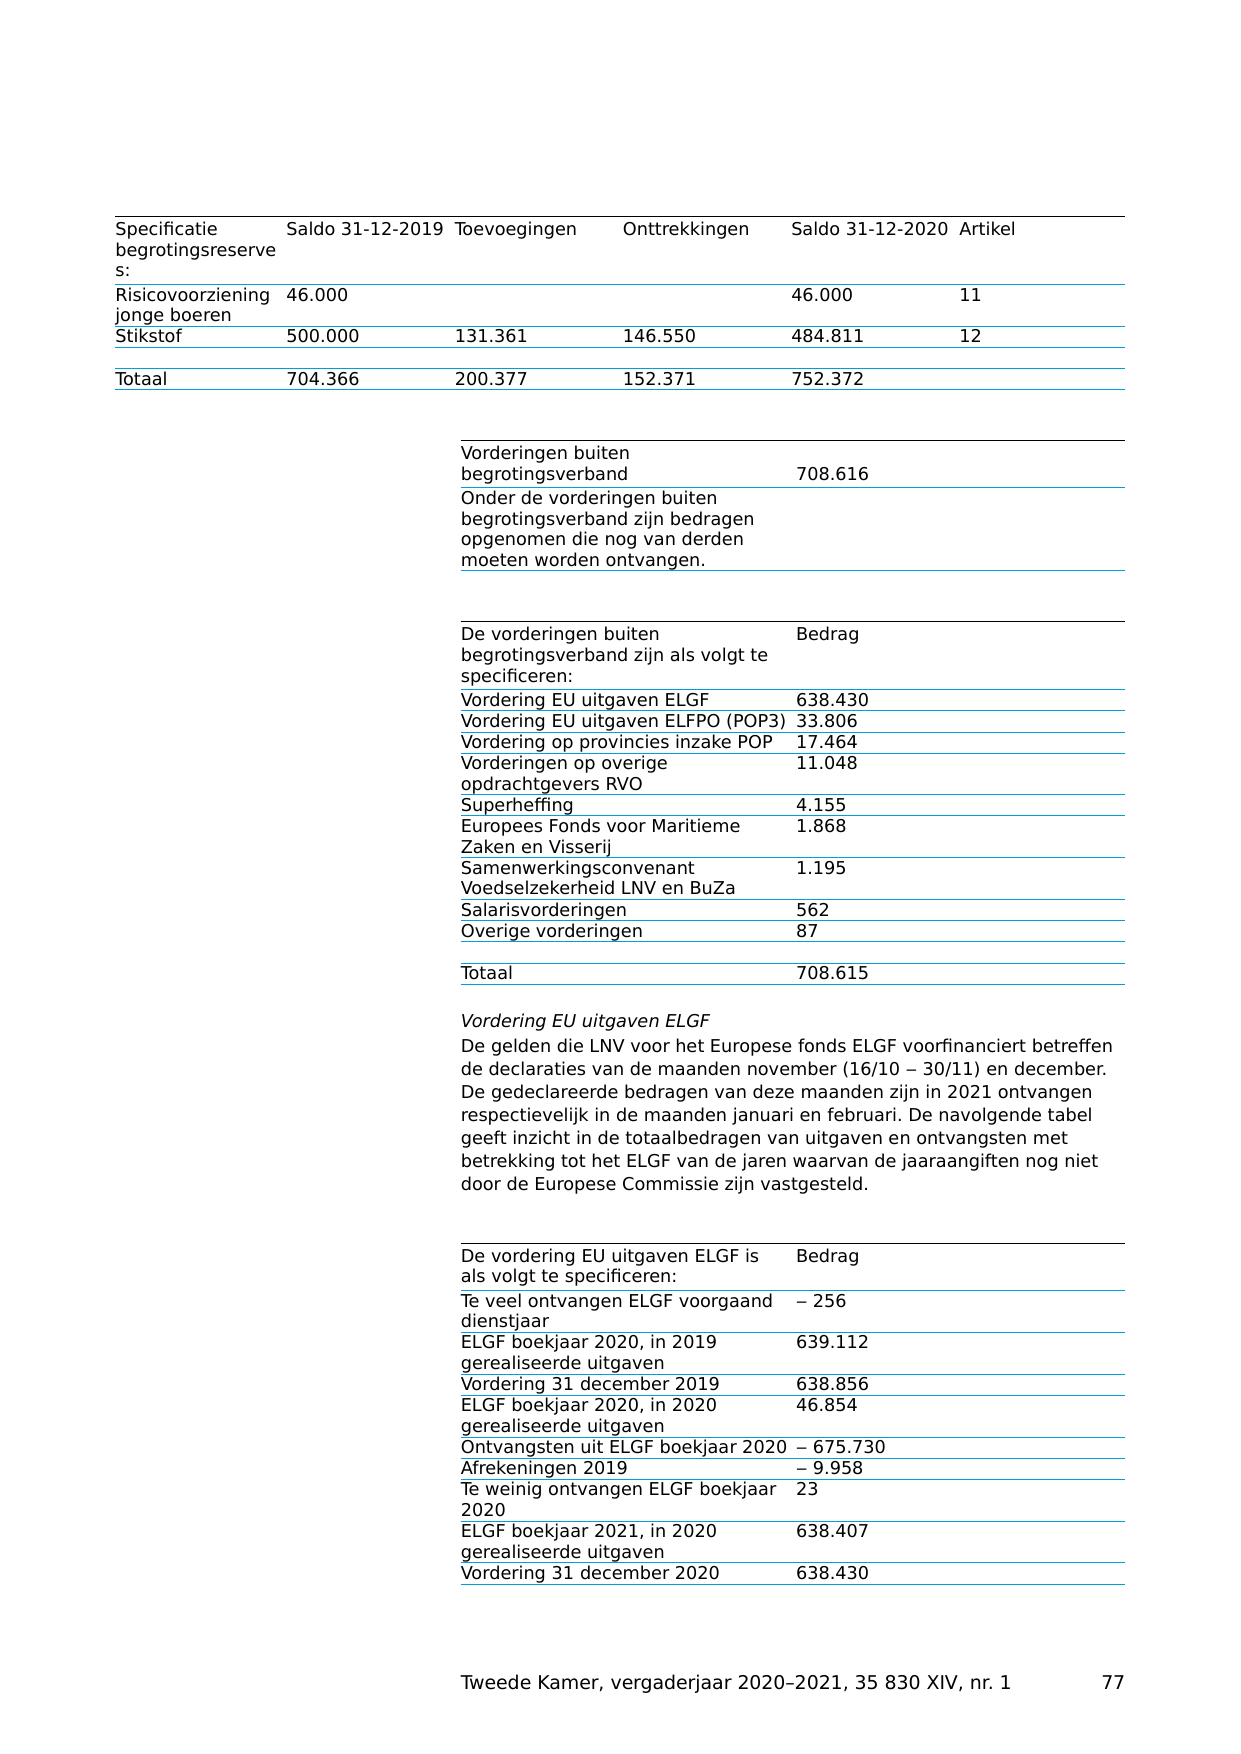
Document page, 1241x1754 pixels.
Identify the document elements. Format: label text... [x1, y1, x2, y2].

table_cell Onder de vorderingen buiten begrotingsverband zijn bedragen opgenomen die nog van derden moeten worden ontvangen. [461, 488, 793, 570]
table_cell [620, 348, 788, 368]
table_cell 46.000 [283, 285, 452, 326]
table_cell Stikstof [115, 327, 283, 347]
table_cell De vorderingen buiten begrotingsverband zijn als volgt te specificeren: [461, 622, 793, 689]
table_cell Ontvangsten uit ELGF boekjaar 2020 [461, 1438, 793, 1458]
table_cell 638.430 [793, 690, 1125, 710]
table_cell Vordering 31 december 2019 [461, 1375, 793, 1395]
text Vordering EU uitgaven ELGF [461, 1009, 1125, 1032]
table_cell 46.000 [788, 285, 956, 326]
table_cell 638.430 [793, 1563, 1125, 1583]
table_cell Totaal [461, 964, 793, 983]
table_cell 12 [956, 327, 1125, 347]
table_cell Te weinig ontvangen ELGF boekjaar 2020 [461, 1480, 793, 1521]
table_cell 708.616 [793, 441, 1125, 487]
table_header Balanspost 6 [461, 415, 1125, 440]
table_cell Samenwerkingsconvenant Voedselzekerheid LNV en BuZa [461, 858, 793, 899]
table_cell Vorderingen op overige opdrachtgevers RVO [461, 754, 793, 794]
table_cell 1.195 [793, 858, 1125, 899]
table_cell 146.550 [620, 327, 788, 347]
table_cell 1.868 [793, 816, 1125, 857]
table_cell [452, 285, 620, 326]
table_cell Vordering 31 december 2020 [461, 1563, 793, 1583]
table_cell Toevoegingen [452, 217, 620, 284]
table_cell Salarisvorderingen [461, 900, 793, 920]
table_cell 33.806 [793, 711, 1125, 731]
table_cell Superheffing [461, 795, 793, 815]
table_cell 46.854 [793, 1396, 1125, 1436]
table_cell 152.371 [620, 369, 788, 389]
table_cell De vordering EU uitgaven ELGF is als volgt te specificeren: [461, 1244, 793, 1290]
table_cell Vordering EU uitgaven ELGF [461, 690, 793, 710]
table_cell Saldo 31-12-2020 [788, 217, 956, 284]
table_cell 638.856 [793, 1375, 1125, 1395]
table_cell [793, 942, 1125, 962]
table_cell 752.372 [788, 369, 956, 389]
table_cell Specificatie begrotingsreserves: [115, 217, 283, 284]
table_header Vordering EU uitgaven ELGF [461, 1218, 1125, 1242]
table_cell Onttrekkingen [620, 217, 788, 284]
table_cell ‒ 256 [793, 1291, 1125, 1332]
table_cell ‒ 9.958 [793, 1459, 1125, 1479]
table_cell ELGF boekjaar 2021, in 2020 gerealiseerde uitgaven [461, 1522, 793, 1562]
table_cell Artikel [956, 217, 1125, 284]
table_cell 23 [793, 1480, 1125, 1521]
table_cell Europees Fonds voor Maritieme Zaken en Visserij [461, 816, 793, 857]
table_header Begrotingsreserves [115, 191, 1125, 216]
table_cell Saldo 31-12-2019 [283, 217, 452, 284]
table_header Vorderingen Buiten Begrotingsverband [461, 596, 1125, 621]
table_cell Bedrag [793, 622, 1125, 689]
table_cell Risicovoorziening jonge boeren [115, 285, 283, 326]
table_cell 639.112 [793, 1333, 1125, 1373]
table_cell 500.000 [283, 327, 452, 347]
table_cell 131.361 [452, 327, 620, 347]
table_cell 4.155 [793, 795, 1125, 815]
table_cell [461, 942, 793, 962]
table_cell 562 [793, 900, 1125, 920]
text De gelden die LNV voor het Europese fonds ELGF voorfinanciert betreffen de declaraties van de maanden november (16/10 ‒ 30/11) en december. De gedeclareerde bedragen van deze maanden zijn in 2021 ontvangen respectievelijk in de maanden januari en februari. De navolgende tabel geeft inzicht in de totaalbedragen van uitgaven en ontvangsten met betrekking tot het ELGF van de jaren waarvan de jaaraangiften nog niet door de Europese Commissie zijn vastgesteld. [461, 1034, 1125, 1194]
table_cell Overige vorderingen [461, 921, 793, 941]
table_cell ‒ 675.730 [793, 1438, 1125, 1458]
table_cell Te veel ontvangen ELGF voorgaand dienstjaar [461, 1291, 793, 1332]
table_cell [956, 369, 1125, 389]
table_cell ELGF boekjaar 2020, in 2020 gerealiseerde uitgaven [461, 1396, 793, 1436]
table_cell Bedrag [793, 1244, 1125, 1290]
table_cell Totaal [115, 369, 283, 389]
table_cell 87 [793, 921, 1125, 941]
table_cell Afrekeningen 2019 [461, 1459, 793, 1479]
table_cell [788, 348, 956, 368]
table_cell [452, 348, 620, 368]
table_cell [956, 348, 1125, 368]
table_cell 11.048 [793, 754, 1125, 794]
table_cell Vordering op provincies inzake POP [461, 733, 793, 752]
table_cell 484.811 [788, 327, 956, 347]
table_cell 17.464 [793, 733, 1125, 752]
table_cell 638.407 [793, 1522, 1125, 1562]
table_cell [283, 348, 452, 368]
table_cell [793, 488, 1125, 570]
table_cell [620, 285, 788, 326]
table_cell ELGF boekjaar 2020, in 2019 gerealiseerde uitgaven [461, 1333, 793, 1373]
table_cell 200.377 [452, 369, 620, 389]
table_cell 11 [956, 285, 1125, 326]
table_cell 704.366 [283, 369, 452, 389]
table_cell [115, 348, 283, 368]
table_cell Vordering EU uitgaven ELFPO (POP3) [461, 711, 793, 731]
table_cell 708.615 [793, 964, 1125, 983]
table_cell Vorderingen buiten begrotingsverband [461, 441, 793, 487]
